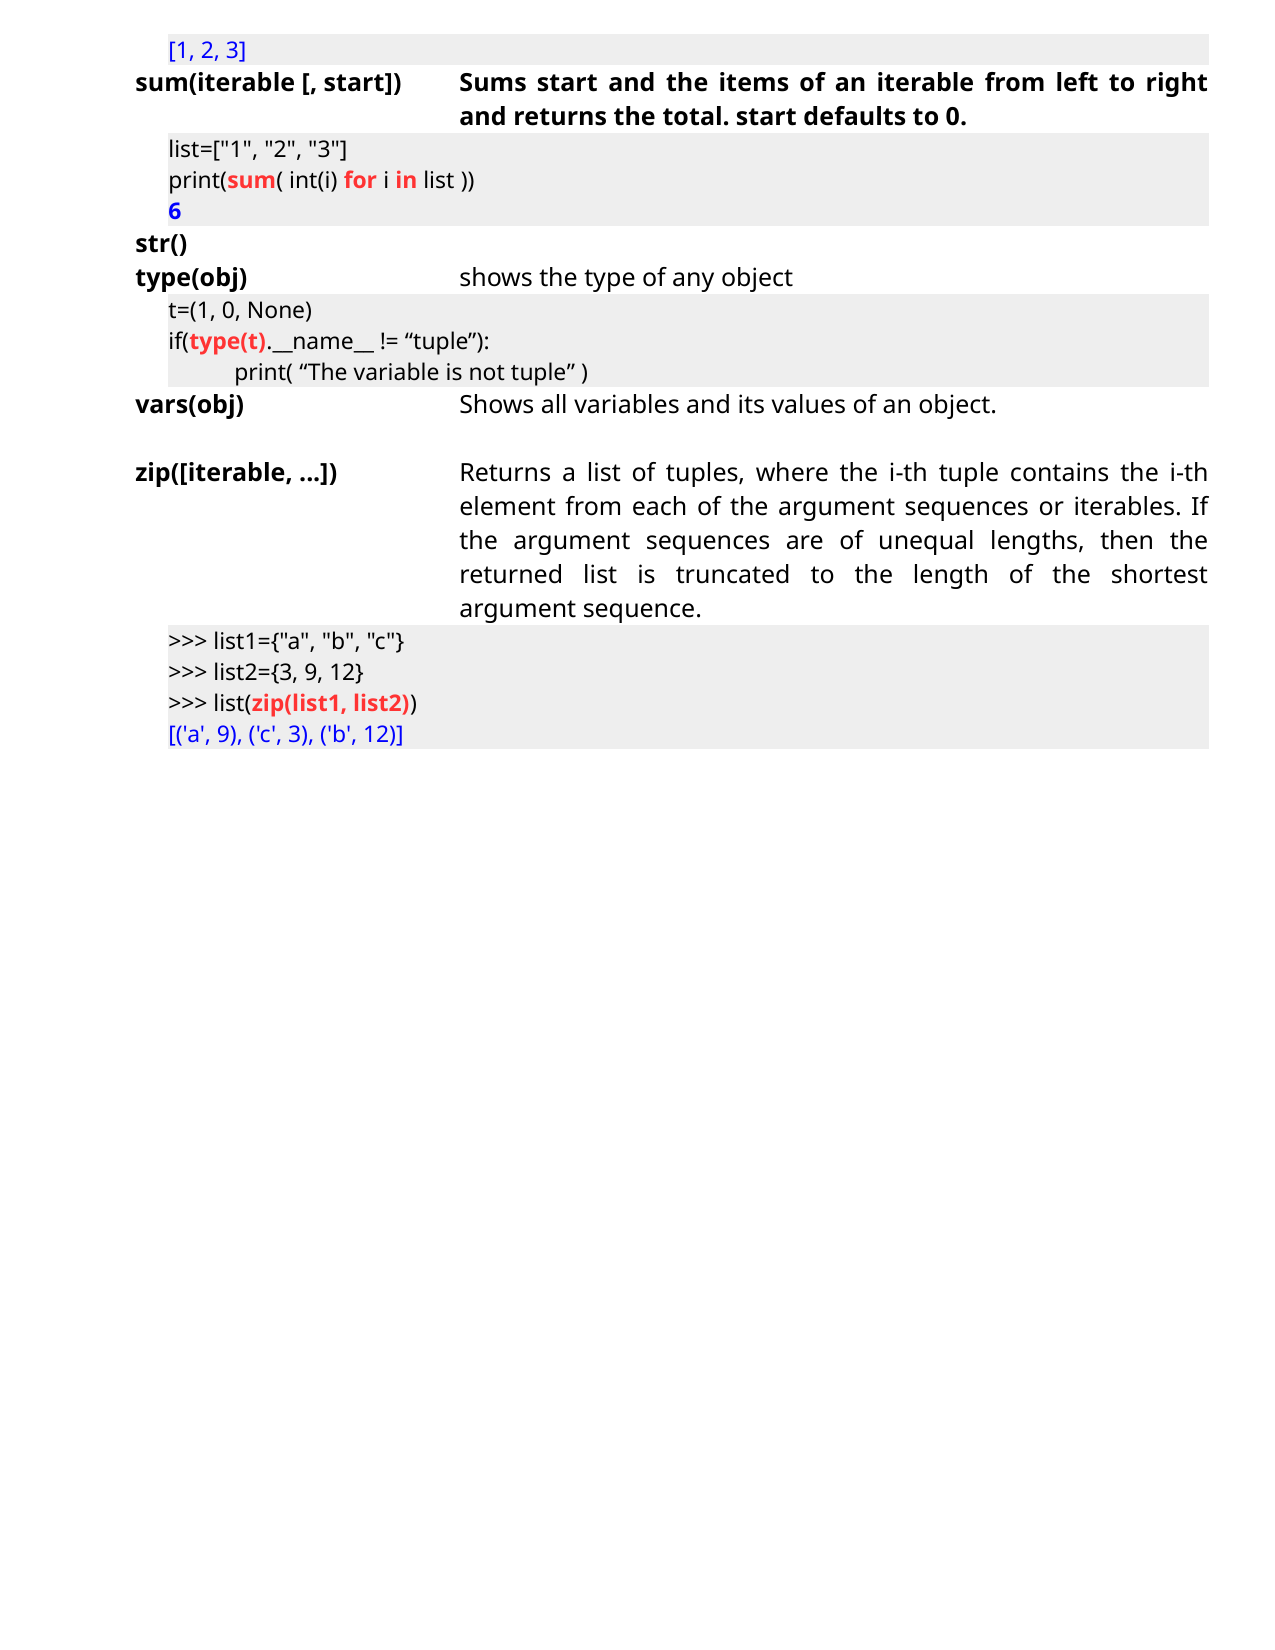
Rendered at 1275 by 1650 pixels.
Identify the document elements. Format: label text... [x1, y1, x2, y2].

text if(type(t).__name__ != “tuple”): [168, 325, 1209, 356]
text [1, 2, 3] [168, 34, 1209, 65]
text list=["1", "2", "3"] [168, 133, 1209, 164]
list type(obj) shows the type of any object [135, 260, 1209, 294]
text >>> list2={3, 9, 12} [168, 656, 1209, 687]
list str() [135, 226, 1209, 260]
list vars(obj) Shows all variables and its values of an object. [135, 387, 1209, 421]
text 6 [168, 195, 1209, 226]
list sum(iterable [, start]) Sums start and the items of an iterable from left to right and returns the total. start defaults to 0. [135, 65, 1209, 133]
text print(sum( int(i) for i in list )) [168, 164, 1209, 195]
text >>> list(zip(list1, list2)) [168, 687, 1209, 718]
text t=(1, 0, None) [168, 294, 1209, 325]
text >>> list1={"a", "b", "c"} [168, 625, 1209, 656]
text print( “The variable is not tuple” ) [168, 356, 1209, 387]
list zip([iterable, ...]) Returns a list of tuples, where the i-th tuple contains the i-th element from each of the argument sequences or iterables. If the argument sequences are of unequal lengths, then the returned list is truncated to the length of the shortest argument sequence. [135, 455, 1209, 625]
text [('a', 9), ('c', 3), ('b', 12)] [168, 718, 1209, 749]
